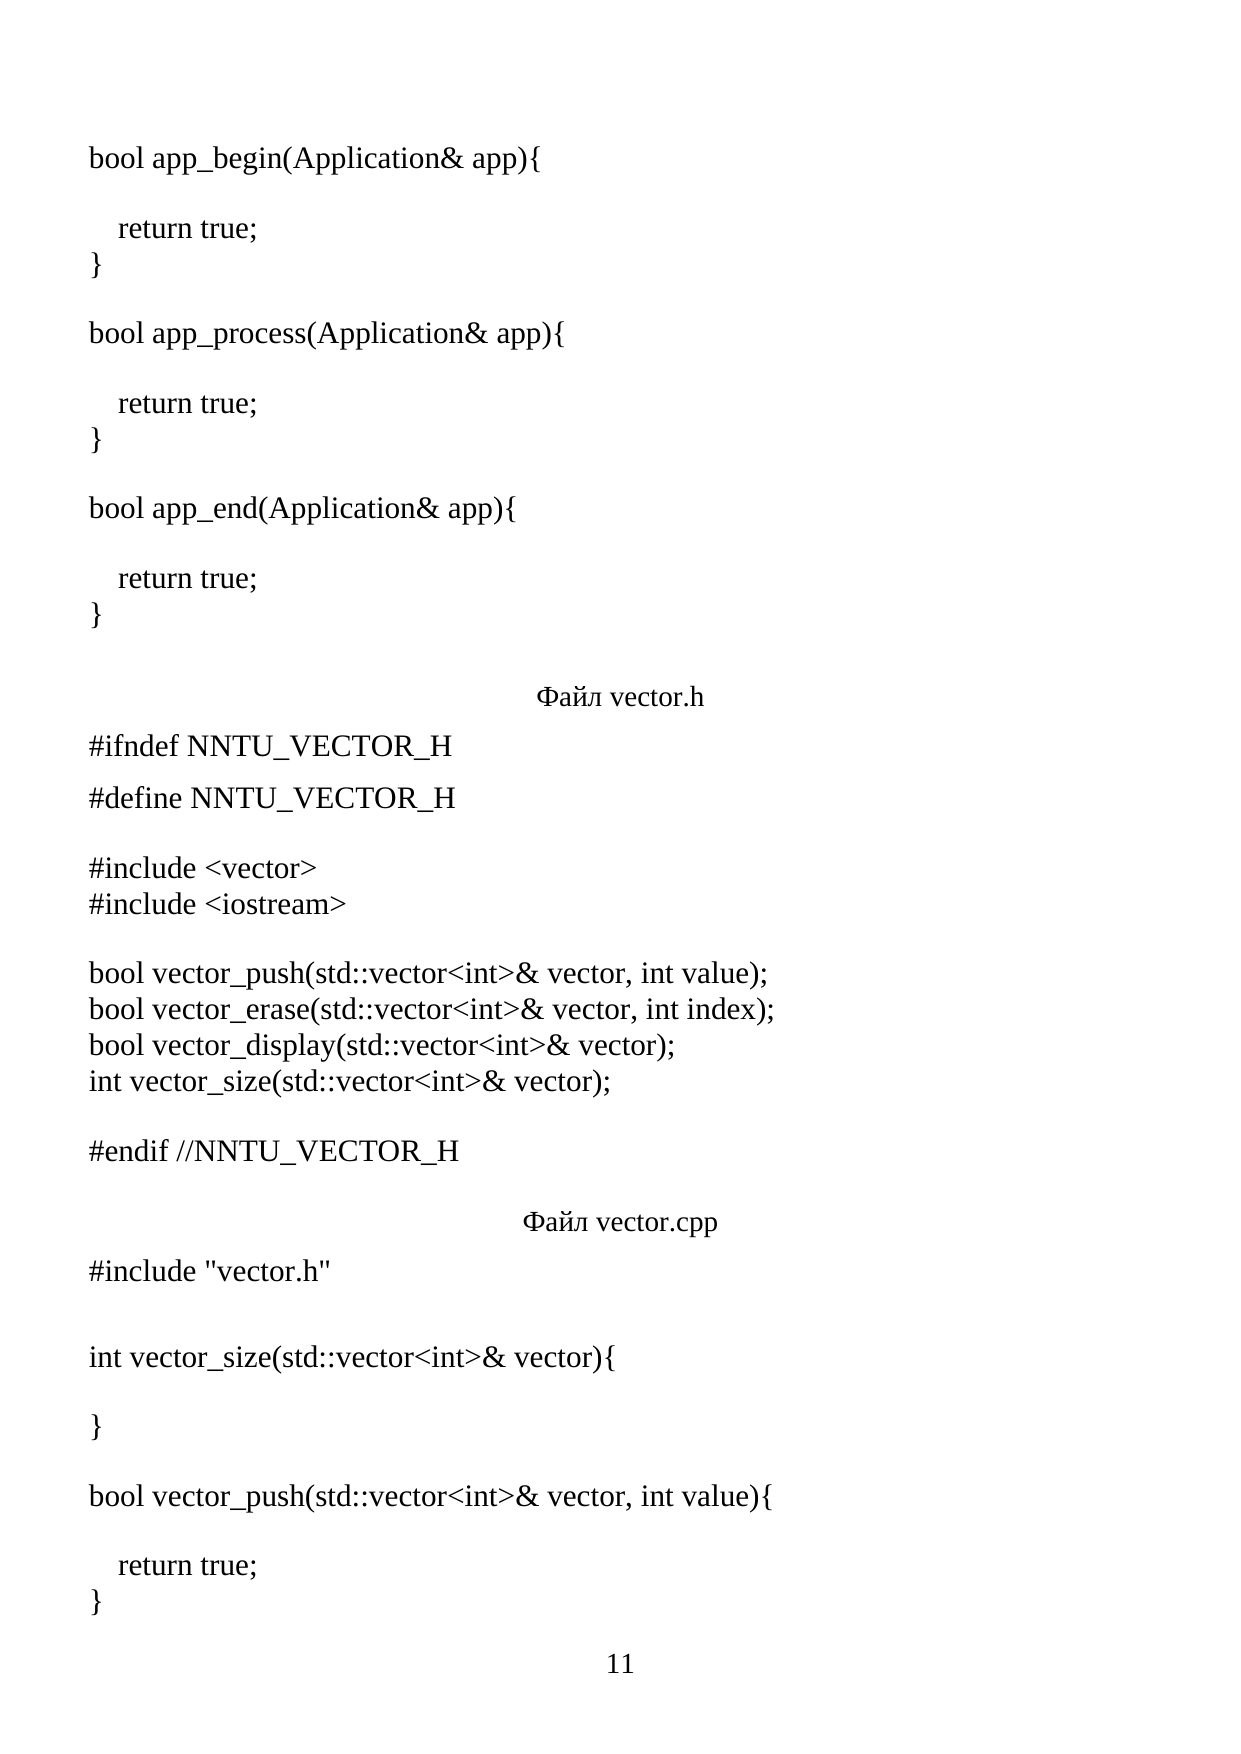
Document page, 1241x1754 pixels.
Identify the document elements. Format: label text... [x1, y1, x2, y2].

text int vector_size(std::vector<int>& vector){ [89, 1338, 1152, 1374]
text bool app_process(Application& app){ [89, 315, 1152, 351]
text return true; [89, 559, 1152, 595]
text #endif //NNTU_VECTOR_H [89, 1132, 1152, 1168]
text } [89, 1408, 1152, 1443]
text bool app_begin(Application& app){ [89, 140, 1152, 176]
text #include "vector.h" [89, 1252, 1152, 1288]
text #include <iostream> [89, 885, 1152, 921]
text } [89, 245, 1152, 281]
text bool vector_erase(std::vector<int>& vector, int index); [89, 991, 1152, 1027]
text return true; [89, 209, 1152, 245]
text return true; [89, 384, 1152, 420]
text } [89, 1582, 1152, 1618]
text } [89, 420, 1152, 456]
text #include <vector> [89, 849, 1152, 885]
text Файл vector.cpp [89, 1204, 1152, 1237]
text int vector_size(std::vector<int>& vector); [89, 1062, 1152, 1098]
text #ifndef NNTU_VECTOR_H [89, 727, 1152, 763]
text return true; [89, 1547, 1152, 1582]
text bool app_end(Application& app){ [89, 489, 1152, 526]
text #define NNTU_VECTOR_H [89, 780, 1152, 816]
text } [89, 595, 1152, 631]
text Файл vector.h [89, 679, 1152, 713]
text bool vector_push(std::vector<int>& vector, int value); [89, 955, 1152, 991]
text bool vector_push(std::vector<int>& vector, int value){ [89, 1477, 1152, 1513]
text bool vector_display(std::vector<int>& vector); [89, 1027, 1152, 1062]
